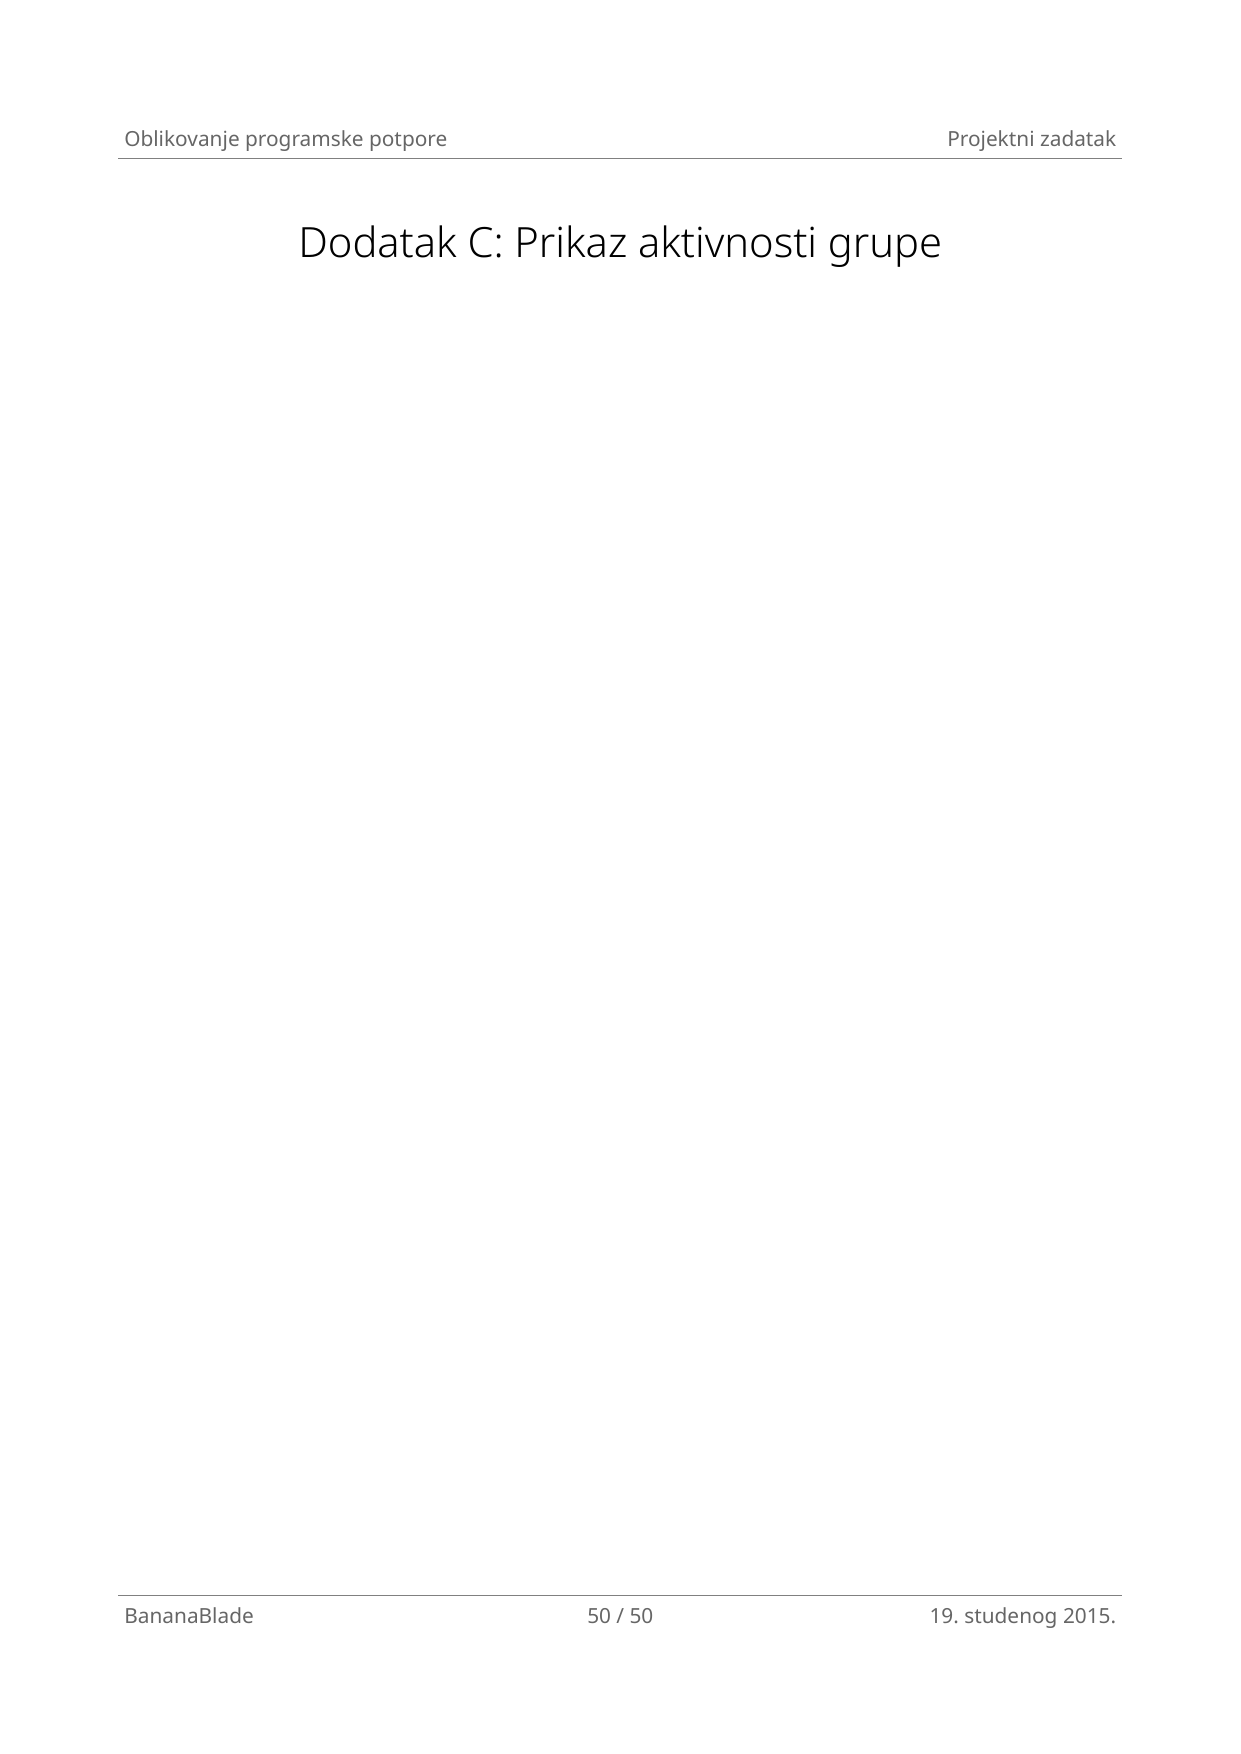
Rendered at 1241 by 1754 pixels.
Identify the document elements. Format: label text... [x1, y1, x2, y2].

subtitle Dodatak C: Prikaz aktivnosti grupe [118, 213, 1122, 270]
